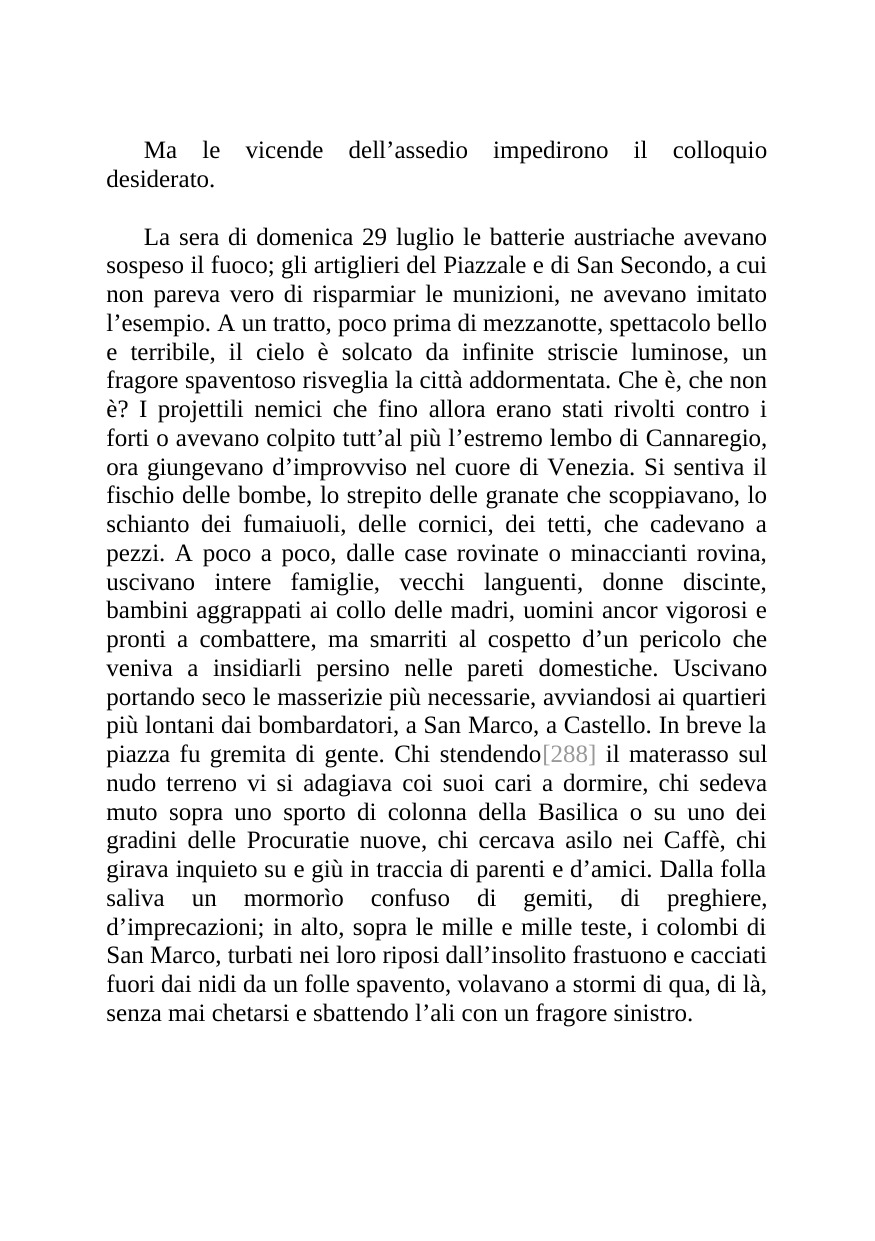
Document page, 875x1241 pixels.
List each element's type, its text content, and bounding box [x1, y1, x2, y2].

text Ma le vicende dell’assedio impedirono il colloquio desiderato. [106, 135, 768, 192]
text La sera di domenica 29 luglio le batterie austriache avevano sospeso il fuoco; gli artiglieri del Piazzale e di San Secondo, a cui non pareva vero di risparmiar le munizioni, ne avevano imitato l’esempio. A un tratto, poco prima di mezzanotte, spettacolo bello e terribile, il cielo è solcato da infinite striscie luminose, un fragore spaventoso risveglia la città addormentata. Che è, che non è? I projettili nemici che fino allora erano stati rivolti contro i forti o avevano colpito tutt’al più l’estremo lembo di Cannaregio, ora giungevano d’improvviso nel cuore di Venezia. Si sentiva il fischio delle bombe, lo strepito delle granate che scoppiavano, lo schianto dei fumaiuoli, delle cornici, dei tetti, che cadevano a pezzi. A poco a poco, dalle case rovinate o minaccianti rovina, uscivano intere famiglie, vecchi languenti, donne discinte, bambini aggrappati ai collo delle madri, uomini ancor vigorosi e pronti a combattere, ma smarriti al cospetto d’un pericolo che veniva a insidiarli persino nelle pareti domestiche. Uscivano portando seco le masserizie più necessarie, avviandosi ai quartieri più lontani dai bombardatori, a San Marco, a Castello. In breve la piazza fu gremita di gente. Chi stendendo[288] il materasso sul nudo terreno vi si adagiava coi suoi cari a dormire, chi sedeva muto sopra uno sporto di colonna della Basilica o su uno dei gradini delle Procuratie nuove, chi cercava asilo nei Caffè, chi girava inquieto su e giù in traccia di parenti e d’amici. Dalla folla saliva un mormorìo confuso di gemiti, di preghiere, d’imprecazioni; in alto, sopra le mille e mille teste, i colombi di San Marco, turbati nei loro riposi dall’insolito frastuono e cacciati fuori dai nidi da un folle spavento, volavano a stormi di qua, di là, senza mai chetarsi e sbattendo l’ali con un fragore sinistro. [106, 222, 768, 1027]
